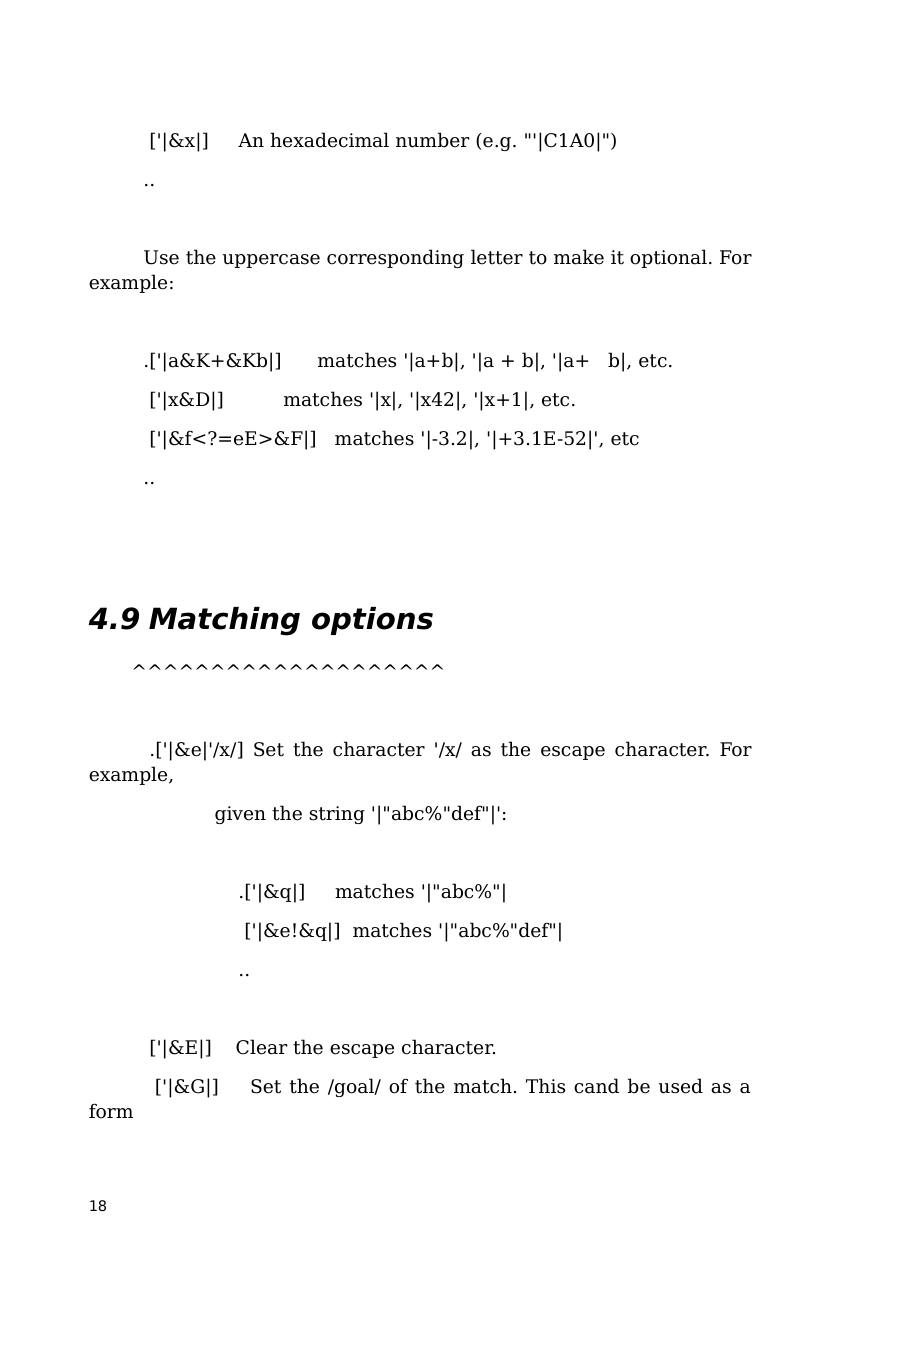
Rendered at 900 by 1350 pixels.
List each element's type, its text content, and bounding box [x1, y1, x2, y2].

text ['|&E|] Clear the escape character. [88, 1037, 752, 1059]
text .. [88, 959, 752, 981]
subtitle Matching options [88, 602, 752, 636]
text ^^^^^^^^^^^^^^^^^^^^ [88, 661, 752, 682]
text ['|&x|] An hexadecimal number (e.g. "'|C1A0|") [88, 130, 752, 152]
text ['|&e!&q|] matches '|"abc%"def"| [88, 920, 752, 942]
text ['|x&D|] matches '|x|, '|x42|, '|x+1|, etc. [88, 389, 752, 411]
text .. [88, 169, 752, 191]
text given the string '|"abc%"def"|': [88, 803, 752, 824]
text .['|&q|] matches '|"abc%"| [88, 881, 752, 903]
text ['|&G|] Set the /goal/ of the match. This cand be used as a form [88, 1076, 752, 1123]
text Use the uppercase corresponding letter to make it optional. For example: [88, 247, 752, 294]
text .. [88, 467, 752, 489]
text .['|&e|'/x/] Set the character '/x/ as the escape character. For example, [88, 739, 752, 786]
text .['|a&K+&Kb|] matches '|a+b|, '|a + b|, '|a+ b|, etc. [88, 350, 752, 372]
text ['|&f<?=eE>&F|] matches '|-3.2|, '|+3.1E-52|', etc [88, 428, 752, 450]
